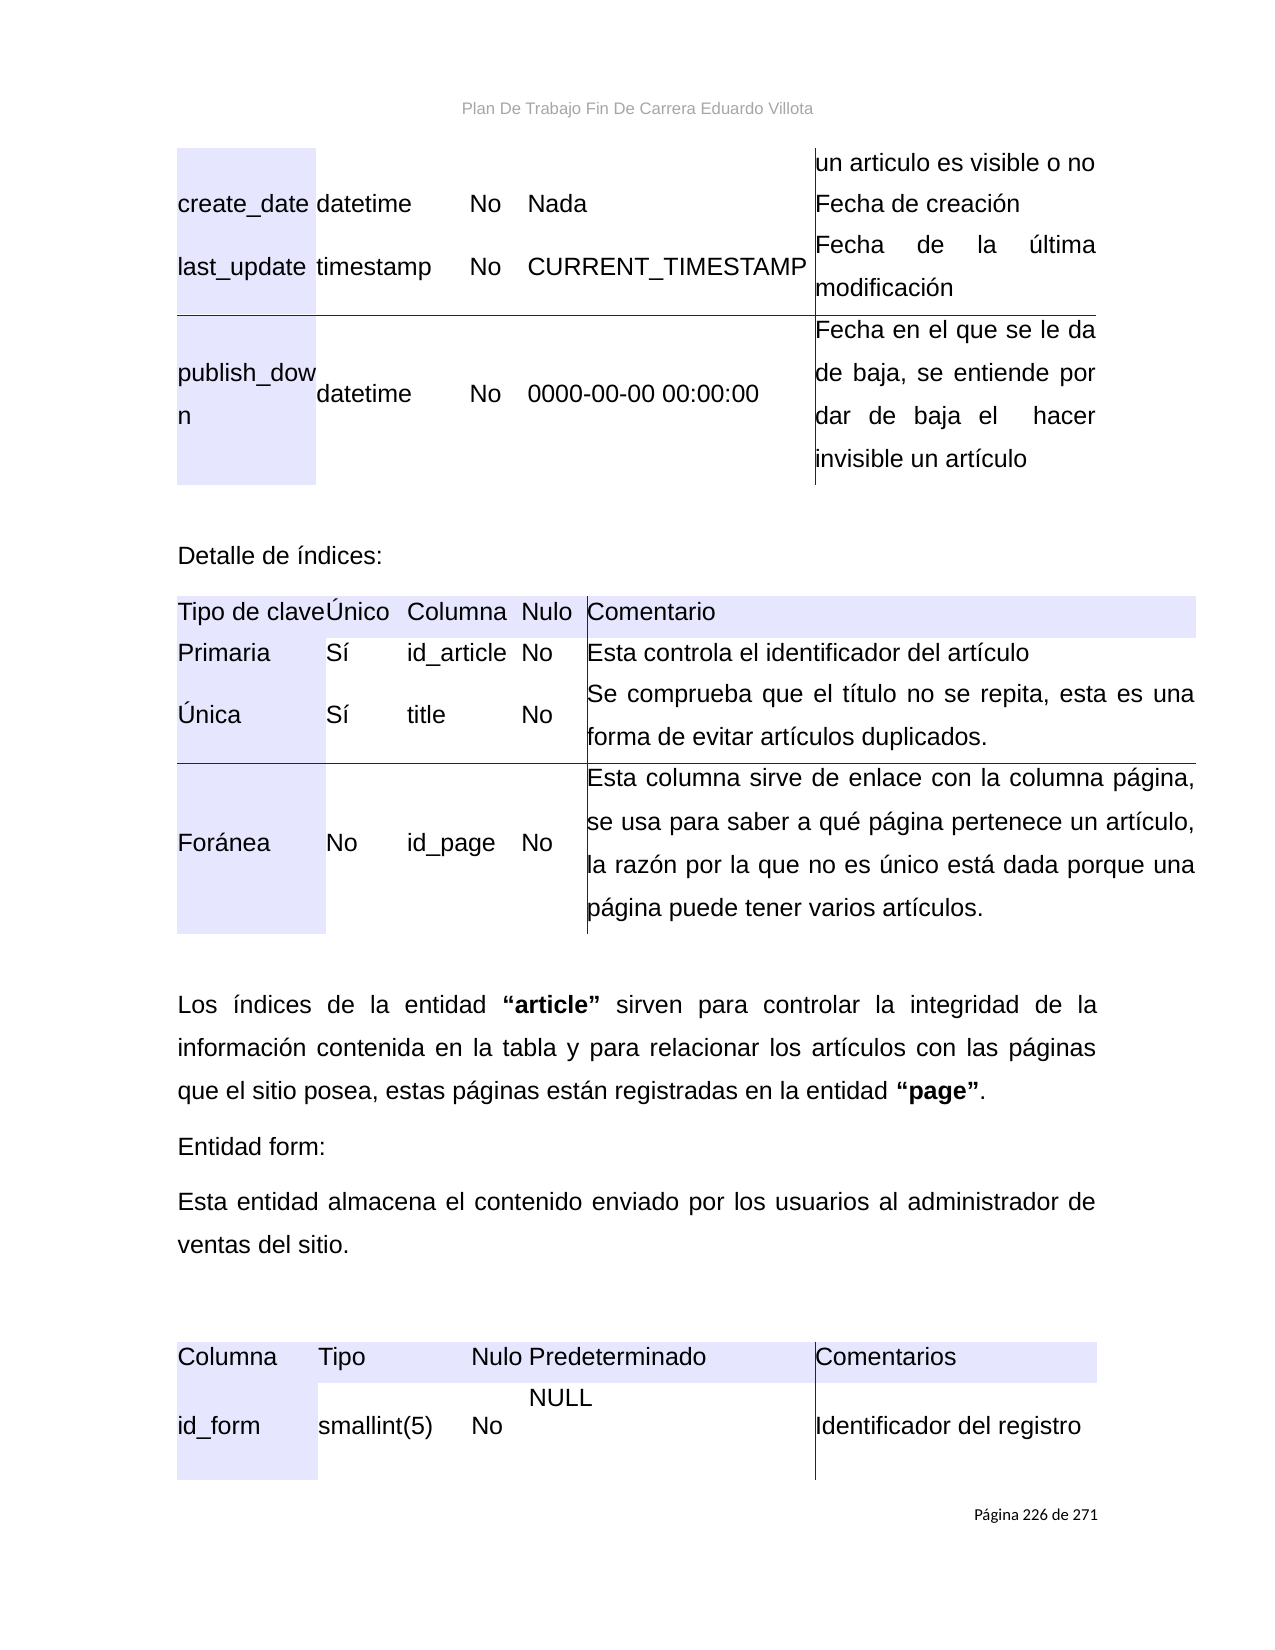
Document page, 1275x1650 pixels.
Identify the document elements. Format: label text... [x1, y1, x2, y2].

text Los índices de la entidad “article” sirven para controlar la integridad de la información contenida en la tabla y para relacionar los artículos con las páginas que el sitio posea, estas páginas están registradas en la entidad “page”. [177, 990, 1098, 1105]
table_cell Nada [527, 189, 815, 230]
text Esta entidad almacena el contenido enviado por los usuarios al administrador de ventas del sitio. [177, 1187, 1098, 1259]
table_cell [316, 148, 469, 189]
table_cell No [469, 189, 527, 230]
text Entidad form: [177, 1132, 1098, 1160]
table_header Comentario [588, 596, 1196, 638]
table_cell un articulo es visible o no [816, 148, 1096, 189]
table_header Comentarios [816, 1342, 1097, 1383]
table_cell Foránea [177, 764, 326, 934]
table_cell Fecha de la última modificación [816, 230, 1096, 314]
table_cell timestamp [316, 230, 469, 314]
table_cell [177, 148, 316, 189]
table_header Tipo de clave [177, 596, 326, 638]
table_cell title [407, 679, 521, 763]
table_cell No [469, 316, 527, 485]
table_cell Única [177, 679, 326, 763]
table_cell Sí [326, 679, 407, 763]
table_cell id_article [407, 638, 521, 679]
table_cell No [521, 764, 587, 934]
table_cell [527, 148, 815, 189]
text Detalle de índices: [177, 541, 1098, 569]
table_cell id_form [177, 1383, 318, 1480]
table_cell No [521, 679, 587, 763]
table_header Nulo [471, 1342, 529, 1383]
table_cell smallint(5) [318, 1383, 471, 1480]
table_header Tipo [318, 1342, 471, 1383]
table_cell Esta controla el identificador del artículo [588, 638, 1196, 679]
table_cell Primaria [177, 638, 326, 679]
table_cell No [469, 230, 527, 314]
table_cell datetime [316, 316, 469, 485]
table_cell Identificador del registro [816, 1383, 1097, 1480]
table_cell Esta columna sirve de enlace con la columna página, se usa para saber a qué página pertenece un artículo, la razón por la que no es único está dada porque una página puede tener varios artículos. [588, 764, 1196, 934]
table_cell Fecha en el que se le da de baja, se entiende por dar de baja el hacer invisible un artículo [816, 316, 1096, 485]
table_cell 0000-00-00 00:00:00 [527, 316, 815, 485]
table_cell create_date [177, 189, 316, 230]
table_cell publish_down [177, 316, 316, 485]
table_cell [469, 148, 527, 189]
table_cell No [471, 1383, 529, 1480]
table_header Predeterminado [529, 1342, 815, 1383]
table_cell datetime [316, 189, 469, 230]
table_header Columna [177, 1342, 318, 1383]
table_cell No [326, 764, 407, 934]
table_cell CURRENT_TIMESTAMP [527, 230, 815, 314]
table_cell id_page [407, 764, 521, 934]
table_header Columna [407, 596, 521, 638]
table_cell Fecha de creación [816, 189, 1096, 230]
table_header Único [326, 596, 407, 638]
table_cell NULL [529, 1383, 815, 1480]
table_cell last_update [177, 230, 316, 314]
table_header Nulo [521, 596, 587, 638]
table_cell No [521, 638, 587, 679]
table_cell Se comprueba que el título no se repita, esta es una forma de evitar artículos duplicados. [588, 679, 1196, 763]
table_cell Sí [326, 638, 407, 679]
